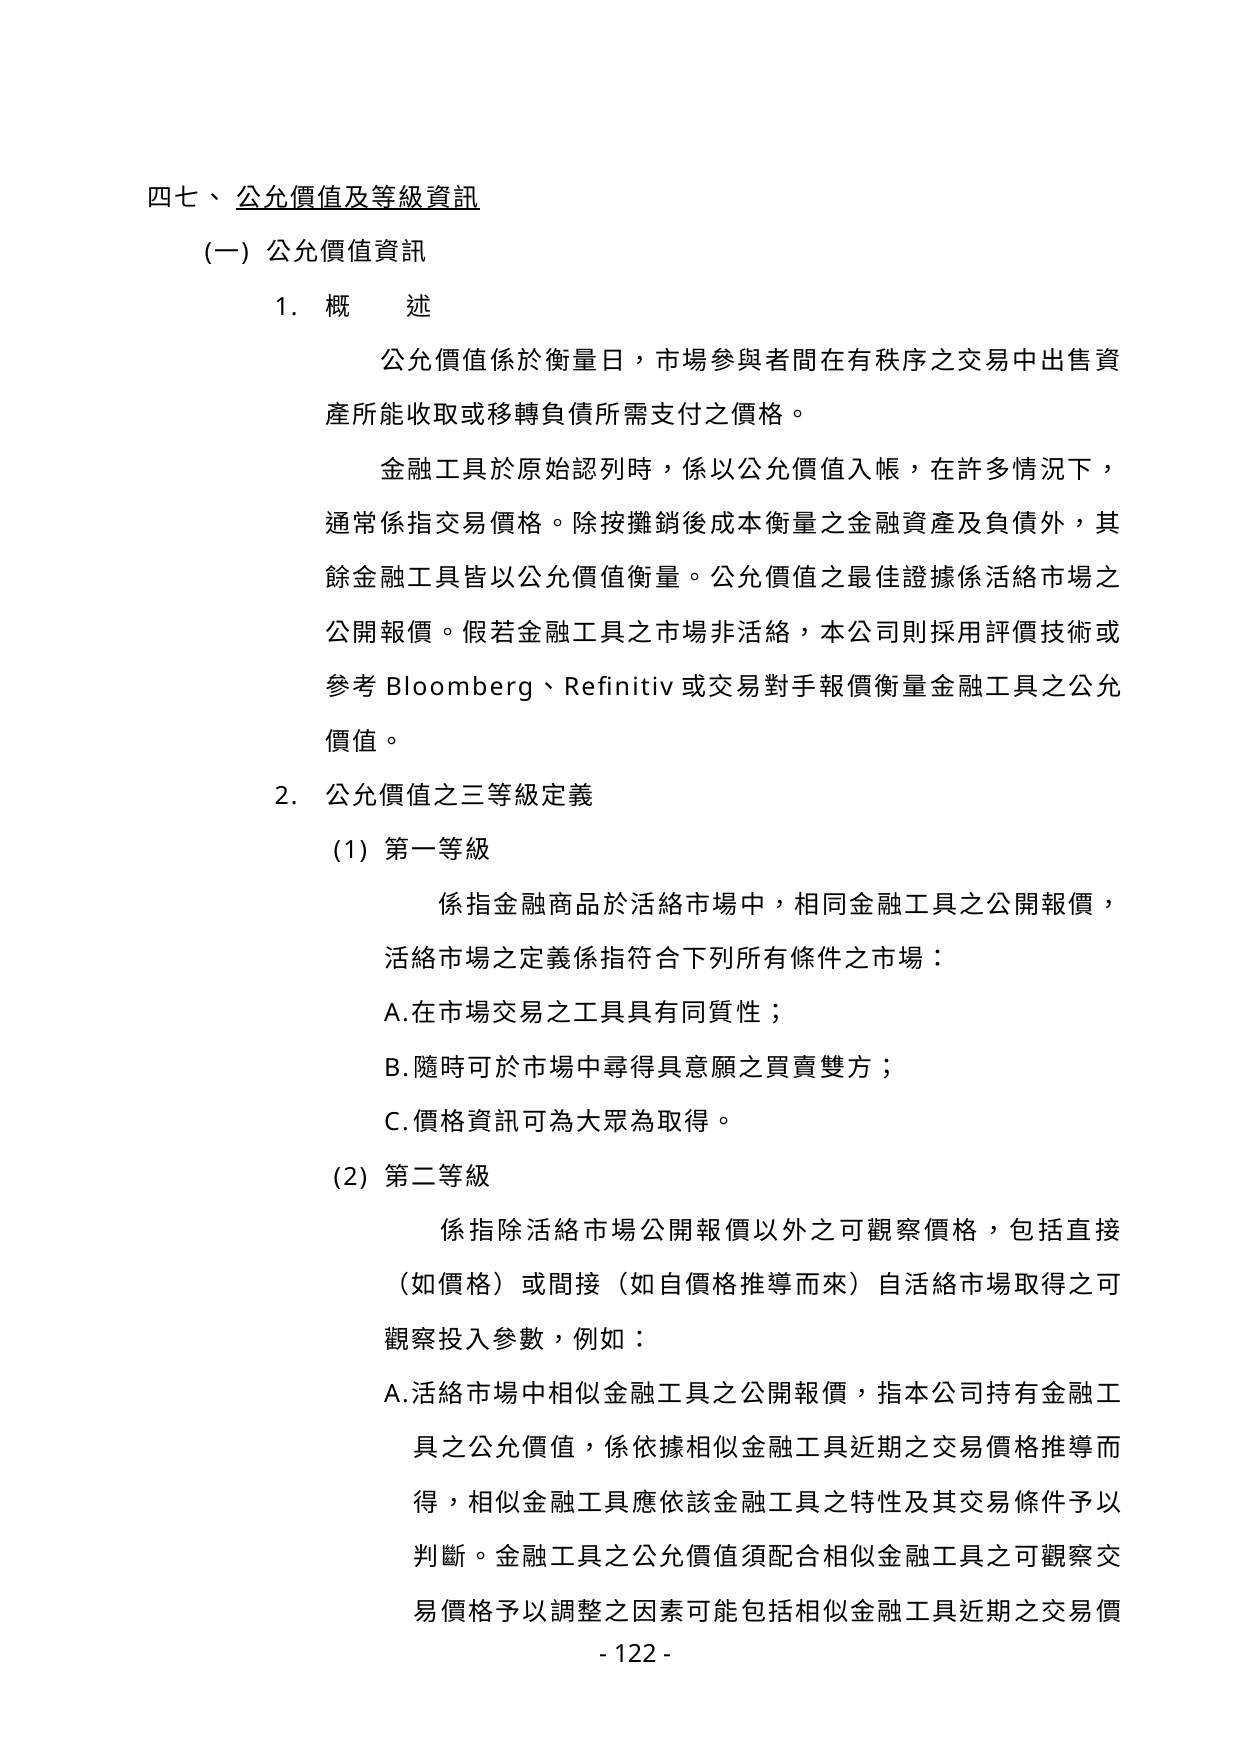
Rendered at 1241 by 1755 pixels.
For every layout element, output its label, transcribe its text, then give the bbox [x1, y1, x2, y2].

text 係指金融商品於活絡市場中，相同金融工具之公開報價，活絡市場之定義係指符合下列所有條件之市場： [384, 884, 1122, 975]
text (2) 第二等級 [325, 1156, 1122, 1192]
text (一) 公允價值資訊 [177, 232, 1122, 268]
text A.活絡市場中相似金融工具之公開報價，指本公司持有金融工具之公允價值，係依據相似金融工具近期之交易價格推導而得，相似金融工具應依該金融工具之特性及其交易條件予以判斷。金融工具之公允價值須配合相似金融工具之可觀察交易價格予以調整之因素可能包括相似金融工具近期之交易價 [384, 1373, 1122, 1627]
text 金融工具於原始認列時，係以公允價值入帳，在許多情況下，通常係指交易價格。除按攤銷後成本衡量之金融資產及負債外，其餘金融工具皆以公允價值衡量。公允價值之最佳證據係活絡市場之公開報價。假若金融工具之市場非活絡，本公司則採用評價技術或參考Bloomberg、Refinitiv或交易對手報價衡量金融工具之公允價值。 [325, 449, 1122, 757]
text 四七、 公允價值及等級資訊 [148, 177, 1122, 213]
text A.在市場交易之工具具有同質性； [384, 993, 1122, 1029]
text B. 隨時可於市場中尋得具意願之買賣雙方； [384, 1047, 1122, 1083]
text (1) 第一等級 [325, 830, 1122, 866]
text 1. 概 述 [266, 286, 1122, 322]
text 係指除活絡市場公開報價以外之可觀察價格，包括直接（如價格）或間接（如自價格推導而來）自活絡市場取得之可觀察投入參數，例如： [384, 1210, 1122, 1355]
text C. 價格資訊可為大眾為取得。 [384, 1102, 1122, 1138]
text 公允價值係於衡量日，市場參與者間在有秩序之交易中出售資產所能收取或移轉負債所需支付之價格。 [325, 340, 1122, 431]
text 2. 公允價值之三等級定義 [266, 775, 1122, 812]
